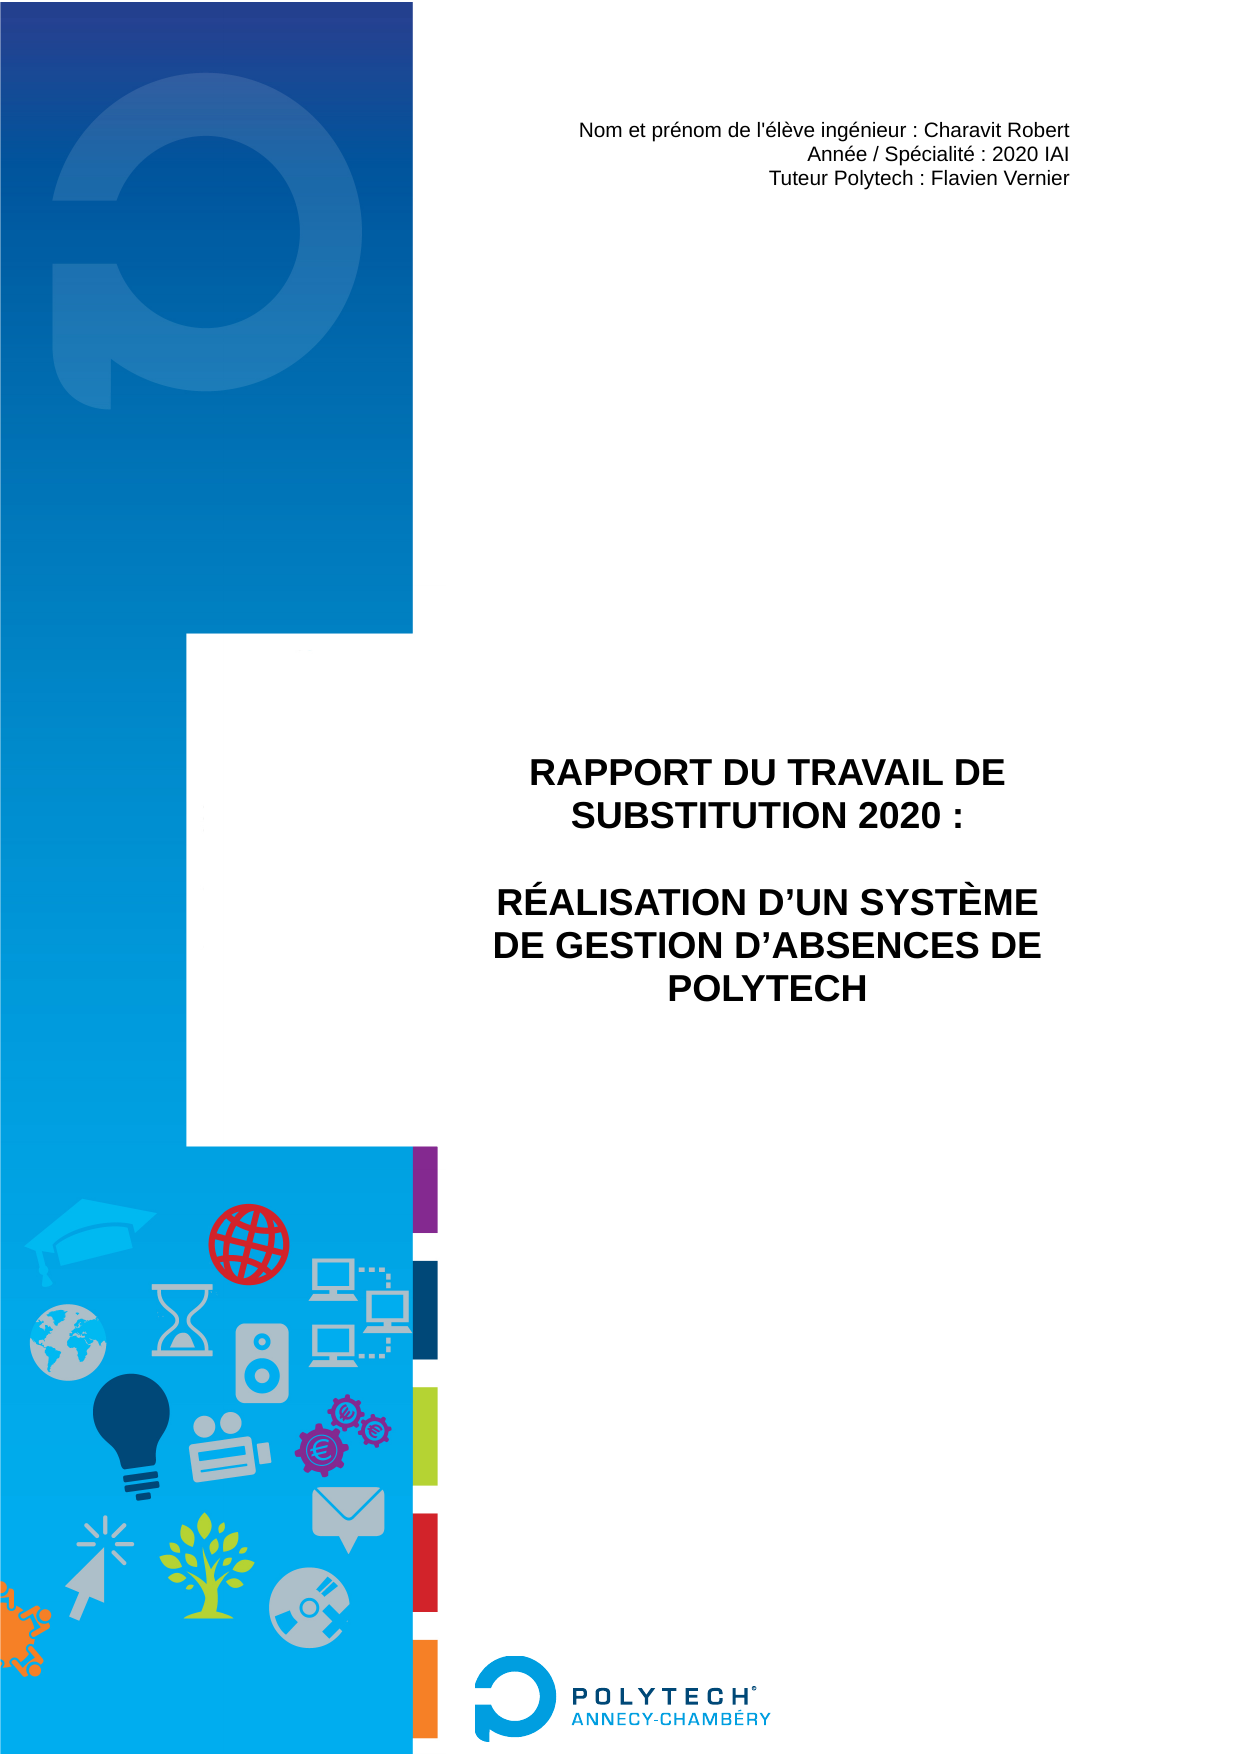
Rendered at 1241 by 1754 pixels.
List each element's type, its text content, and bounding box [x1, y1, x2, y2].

picture [190, 1437, 255, 1482]
picture [234, 1560, 253, 1572]
picture [40, 1610, 51, 1621]
picture [126, 1483, 158, 1491]
picture [0, 1603, 34, 1667]
picture [30, 1305, 106, 1380]
text Nom et prénom de l'élève ingénieur : Charavit Robert [446, 118, 1070, 142]
picture [5, 1589, 13, 1608]
picture [0, 4, 446, 1752]
picture [364, 1291, 411, 1333]
picture [94, 1375, 168, 1468]
picture [161, 1555, 181, 1568]
picture [169, 1574, 185, 1582]
picture [236, 1324, 288, 1403]
picture [181, 1526, 194, 1546]
picture [270, 1568, 349, 1647]
picture [310, 1325, 357, 1367]
picture [311, 1259, 356, 1300]
picture [125, 1473, 157, 1481]
picture [32, 1623, 49, 1636]
picture [228, 1579, 242, 1587]
picture [112, 1524, 125, 1537]
picture [194, 1416, 215, 1437]
picture [30, 1665, 40, 1676]
picture [112, 1551, 125, 1564]
picture [186, 1554, 197, 1566]
picture [0, 1582, 6, 1593]
picture [209, 1204, 289, 1285]
picture [170, 1543, 179, 1552]
picture [295, 1424, 348, 1476]
picture [152, 1285, 212, 1356]
picture [21, 1606, 39, 1618]
picture [67, 1549, 104, 1619]
picture [319, 1488, 378, 1517]
text Tuteur Polytech : Flavien Vernier [446, 166, 1070, 190]
text RAPPORT DU TRAVAIL DE SUBSTITUTION 2020 : [446, 751, 1070, 837]
picture [198, 1514, 211, 1538]
picture [210, 1540, 218, 1553]
text Année / Spécialité : 2020 IAI [446, 142, 1070, 166]
picture [313, 1491, 384, 1552]
picture [13, 1660, 27, 1676]
text RÉALISATION D’UN SYSTÈME DE GESTION D’ABSENCES DE POLYTECH [446, 880, 1070, 1009]
picture [219, 1524, 224, 1532]
picture [85, 1524, 98, 1537]
picture [224, 1558, 231, 1565]
picture [29, 1647, 43, 1663]
picture [359, 1415, 391, 1447]
picture [137, 1494, 150, 1499]
picture [328, 1395, 364, 1431]
picture [186, 1556, 231, 1618]
picture [258, 1443, 271, 1463]
picture [221, 1413, 241, 1433]
picture [224, 1533, 238, 1551]
